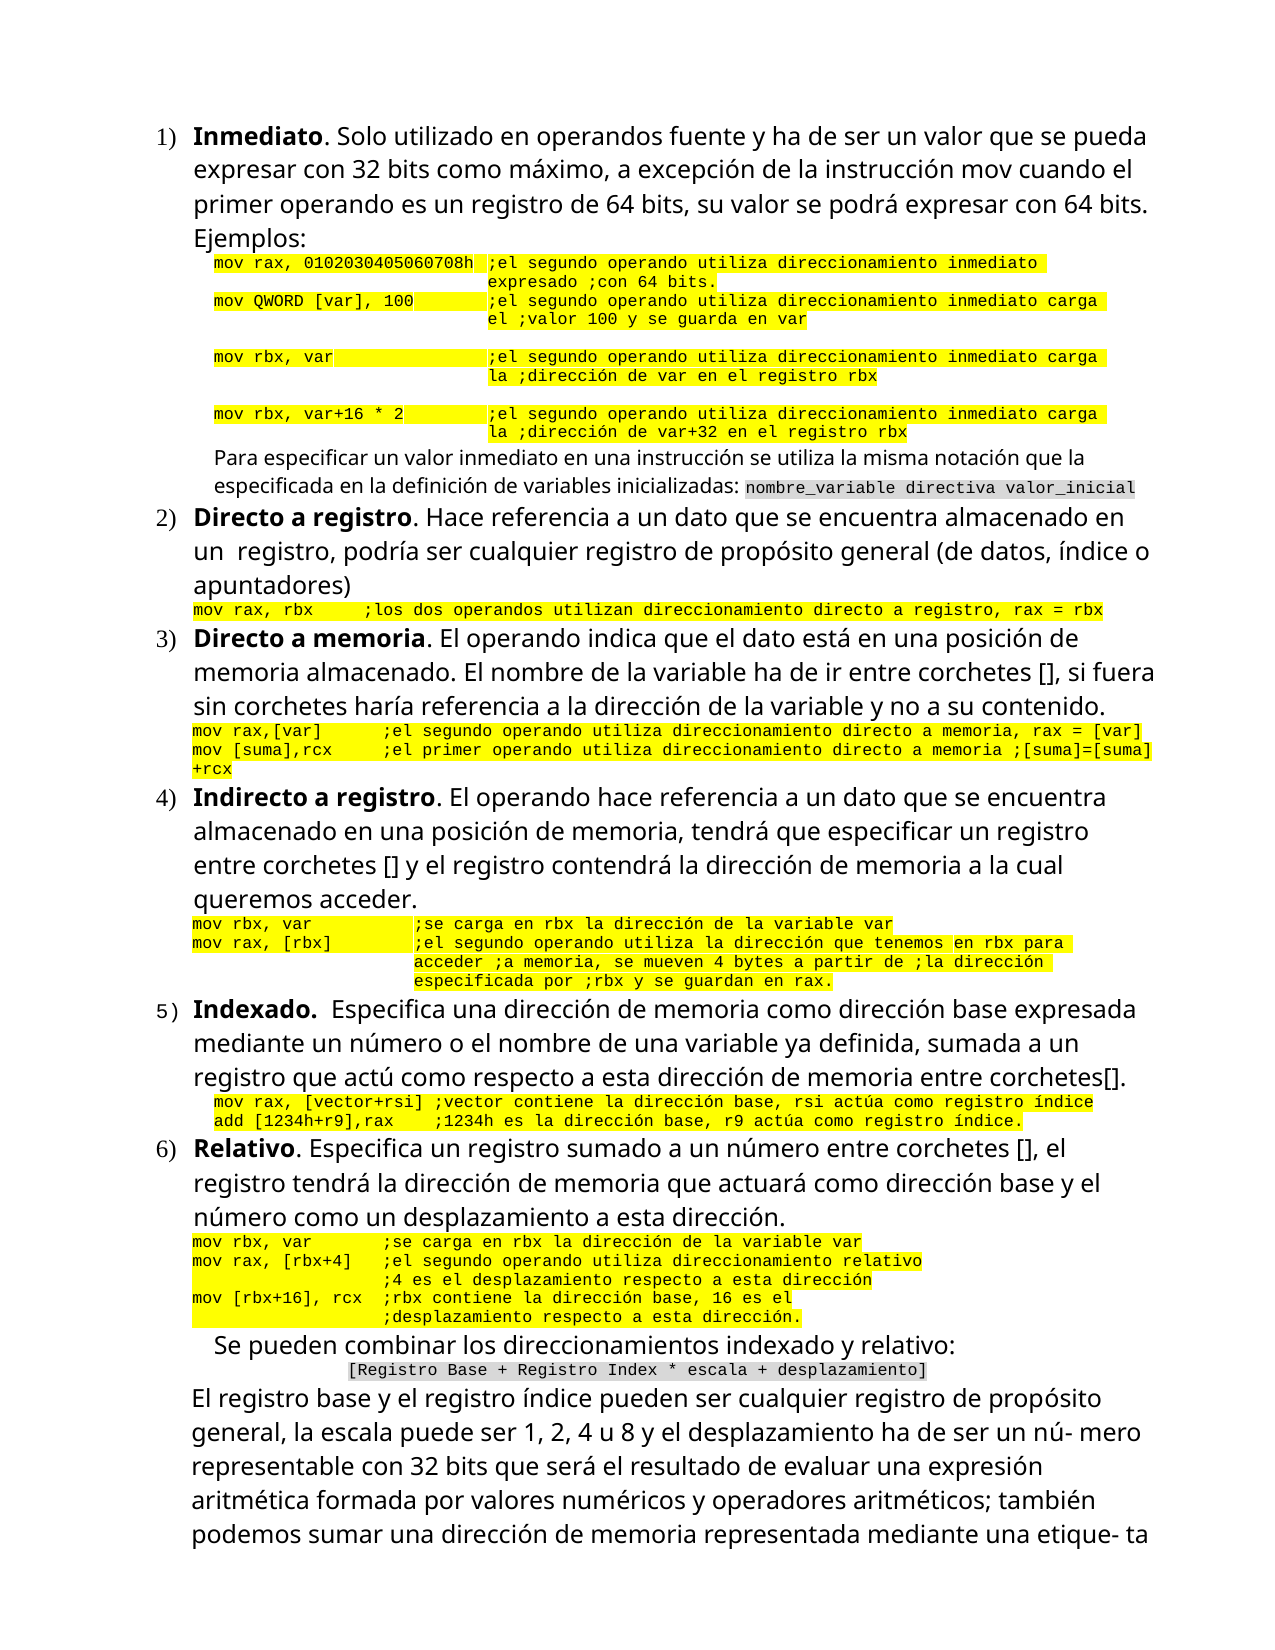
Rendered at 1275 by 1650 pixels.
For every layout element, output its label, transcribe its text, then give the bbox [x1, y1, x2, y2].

list Relativo. Especifica un registro sumado a un número entre corchetes [], el registro tendrá la dirección de memoria que actuará como dirección base y el número como un desplazamiento a esta dirección. [156, 1131, 1157, 1233]
list mov rax, rbx ;los dos operandos utilizan direccionamiento directo a registro, rax = rbx [193, 602, 1157, 621]
text mov rax, [rbx+4] ;el segundo operando utiliza direccionamiento relativo [192, 1252, 1157, 1271]
text mov rbx, var ;se carga en rbx la dirección de la variable var [192, 1233, 1157, 1252]
text mov [rbx+16], rcx ;rbx contiene la dirección base, 16 es el [192, 1290, 1157, 1309]
list Directo a registro. Hace referencia a un dato que se encuentra almacenado en un registro, podría ser cualquier registro de propósito general (de datos, índice o apuntadores) [156, 500, 1157, 602]
text El registro base y el registro índice pueden ser cualquier registro de propósito general, la escala puede ser 1, 2, 4 u 8 y el desplazamiento ha de ser un nú- mero representable con 32 bits que será el resultado de evaluar una expresión aritmética formada por valores numéricos y operadores aritméticos; también podemos sumar una dirección de memoria representada mediante una etique- ta [191, 1381, 1157, 1551]
text mov rax, 0102030405060708h ;el segundo operando utiliza direccionamiento inmediato expresado ;con 64 bits. [118, 254, 1157, 292]
list Indexado. Especifica una dirección de memoria como dirección base expresada mediante un número o el nombre de una variable ya definida, sumada a un registro que actú como respecto a esta dirección de memoria entre corchetes[]. [156, 991, 1157, 1093]
text mov rax,[var] ;el segundo operando utiliza direccionamiento directo a memoria, rax = [var] [192, 723, 1157, 742]
text mov rax, [vector+rsi] ;vector contiene la dirección base, rsi actúa como registro índice [118, 1093, 1157, 1112]
text add [1234h+r9],rax ;1234h es la dirección base, r9 actúa como registro índice. [118, 1112, 1157, 1131]
text mov [suma],rcx ;el primer operando utiliza direccionamiento directo a memoria ;[suma]=[suma]+rcx [192, 742, 1157, 779]
list Inmediato. Solo utilizado en operandos fuente y ha de ser un valor que se pueda expresar con 32 bits como máximo, a excepción de la instrucción mov cuando el primer operando es un registro de 64 bits, su valor se podrá expresar con 64 bits. Ejemplos: [156, 118, 1157, 254]
text mov rbx, var ;el segundo operando utiliza direccionamiento inmediato carga la ;dirección de var en el registro rbx [118, 349, 1157, 386]
text Para especificar un valor inmediato en una instrucción se utiliza la misma notación que la especificada en la definición de variables inicializadas: nombre_variable directiva valor_inicial [213, 443, 1157, 500]
text ;desplazamiento respecto a esta dirección. [192, 1309, 1157, 1328]
text mov rbx, var+16 * 2 ;el segundo operando utiliza direccionamiento inmediato carga la ;dirección de var+32 en el registro rbx [118, 405, 1157, 443]
list Indirecto a registro. El operando hace referencia a un dato que se encuentra almacenado en una posición de memoria, tendrá que especificar un registro entre corchetes [] y el registro contendrá la dirección de memoria a la cual queremos acceder. [156, 779, 1157, 916]
text mov rbx, var ;se carga en rbx la dirección de la variable var [192, 916, 1157, 935]
text [Registro Base + Registro Index * escala + desplazamiento] [118, 1362, 1157, 1381]
text mov rax, [rbx] ;el segundo operando utiliza la dirección que tenemos en rbx para acceder ;a memoria, se mueven 4 bytes a partir de ;la dirección especificada por ;rbx y se guardan en rax. [192, 935, 1157, 991]
list Directo a memoria. El operando indica que el dato está en una posición de memoria almacenado. El nombre de la variable ha de ir entre corchetes [], si fuera sin corchetes haría referencia a la dirección de la variable y no a su contenido. [156, 621, 1157, 723]
text ;4 es el desplazamiento respecto a esta dirección [192, 1271, 1157, 1290]
text Se pueden combinar los direccionamientos indexado y relativo: [118, 1328, 1157, 1362]
text mov QWORD [var], 100 ;el segundo operando utiliza direccionamiento inmediato carga el ;valor 100 y se guarda en var [118, 292, 1157, 330]
